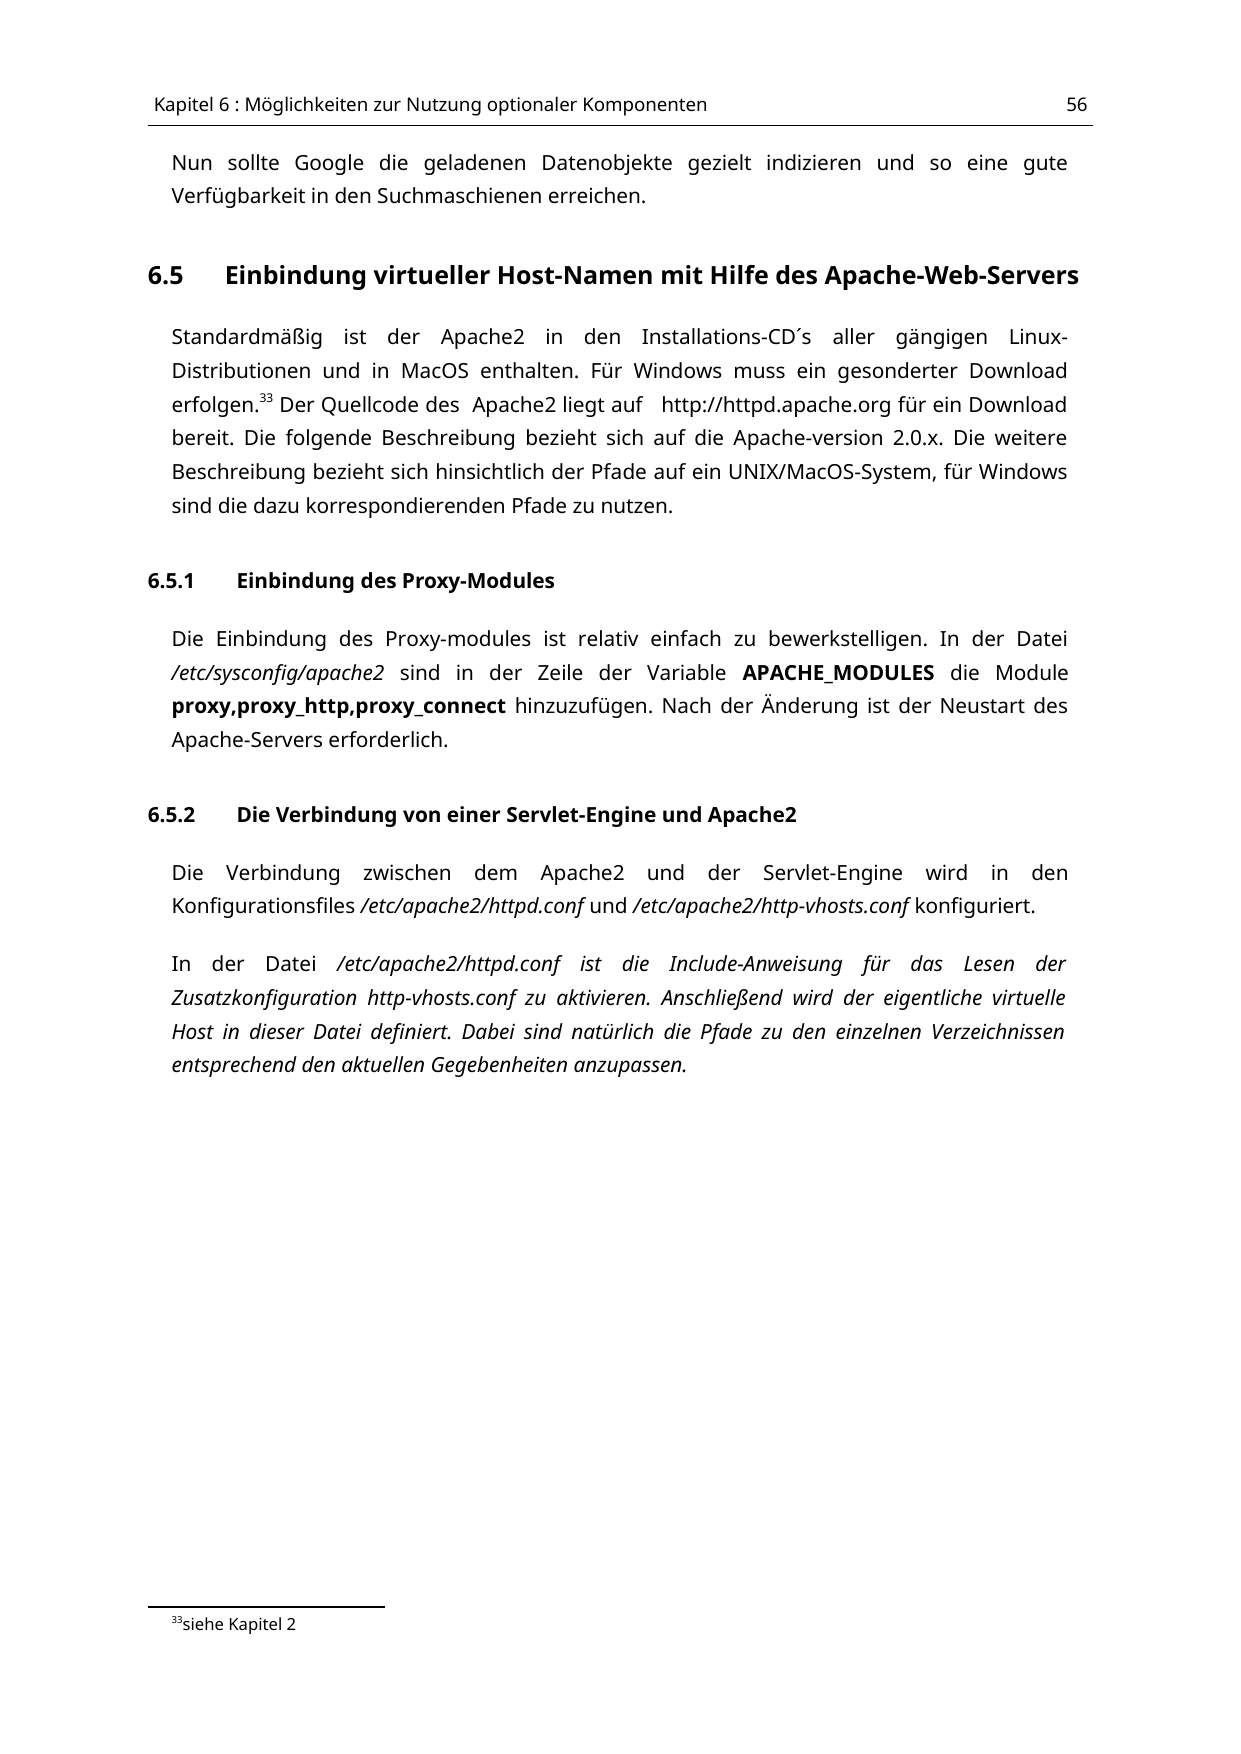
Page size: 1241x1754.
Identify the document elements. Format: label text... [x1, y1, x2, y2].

text In der Datei /etc/apache2/httpd.conf ist die Include-Anweisung für das Lesen der Zusatzkonfiguration http-vhosts.conf zu aktivieren. Anschließend wird der eigentliche virtuelle Host in dieser Datei definiert. Dabei sind natürlich die Pfade zu den einzelnen Verzeichnissen entsprechend den aktuellen Gegebenheiten anzupassen. [171, 949, 1069, 1079]
subtitle Einbindung virtueller Host-Namen mit Hilfe des Apache-Web-Servers [148, 258, 1092, 292]
text siehe Kapitel 2 [171, 1613, 1069, 1636]
text Die Verbindung zwischen dem Apache2 und der Servlet-Engine wird in den Konfigurationsfiles /etc/apache2/httpd.conf und /etc/apache2/http-vhosts.conf konfiguriert. [171, 858, 1069, 920]
text Die Einbindung des Proxy-modules ist relativ einfach zu bewerkstelligen. In der Datei /etc/sysconfig/apache2 sind in der Zeile der Variable APACHE_MODULES die Module proxy,proxy_http,proxy_connect hinzuzufügen. Nach der Änderung ist der Neustart des Apache-Servers erforderlich. [171, 624, 1069, 753]
text Standardmäßig ist der Apache2 in den Installations-CD´s aller gängigen Linux-Distributionen und in MacOS enthalten. Für Windows muss ein gesonderter Download erfolgen. Der Quellcode des Apache2 liegt auf http://httpd.apache.org für ein Download bereit. Die folgende Beschreibung bezieht sich auf die Apache-version 2.0.x. Die weitere Beschreibung bezieht sich hinsichtlich der Pfade auf ein UNIX/MacOS-System, für Windows sind die dazu korrespondierenden Pfade zu nutzen. [171, 322, 1069, 519]
subtitle Die Verbindung von einer Servlet-Engine und Apache2 [148, 800, 1092, 829]
text Nun sollte Google die geladenen Datenobjekte gezielt indizieren und so eine gute Verfügbarkeit in den Suchmaschienen erreichen. [171, 148, 1069, 210]
subtitle Einbindung des Proxy-Modules [148, 566, 1092, 594]
